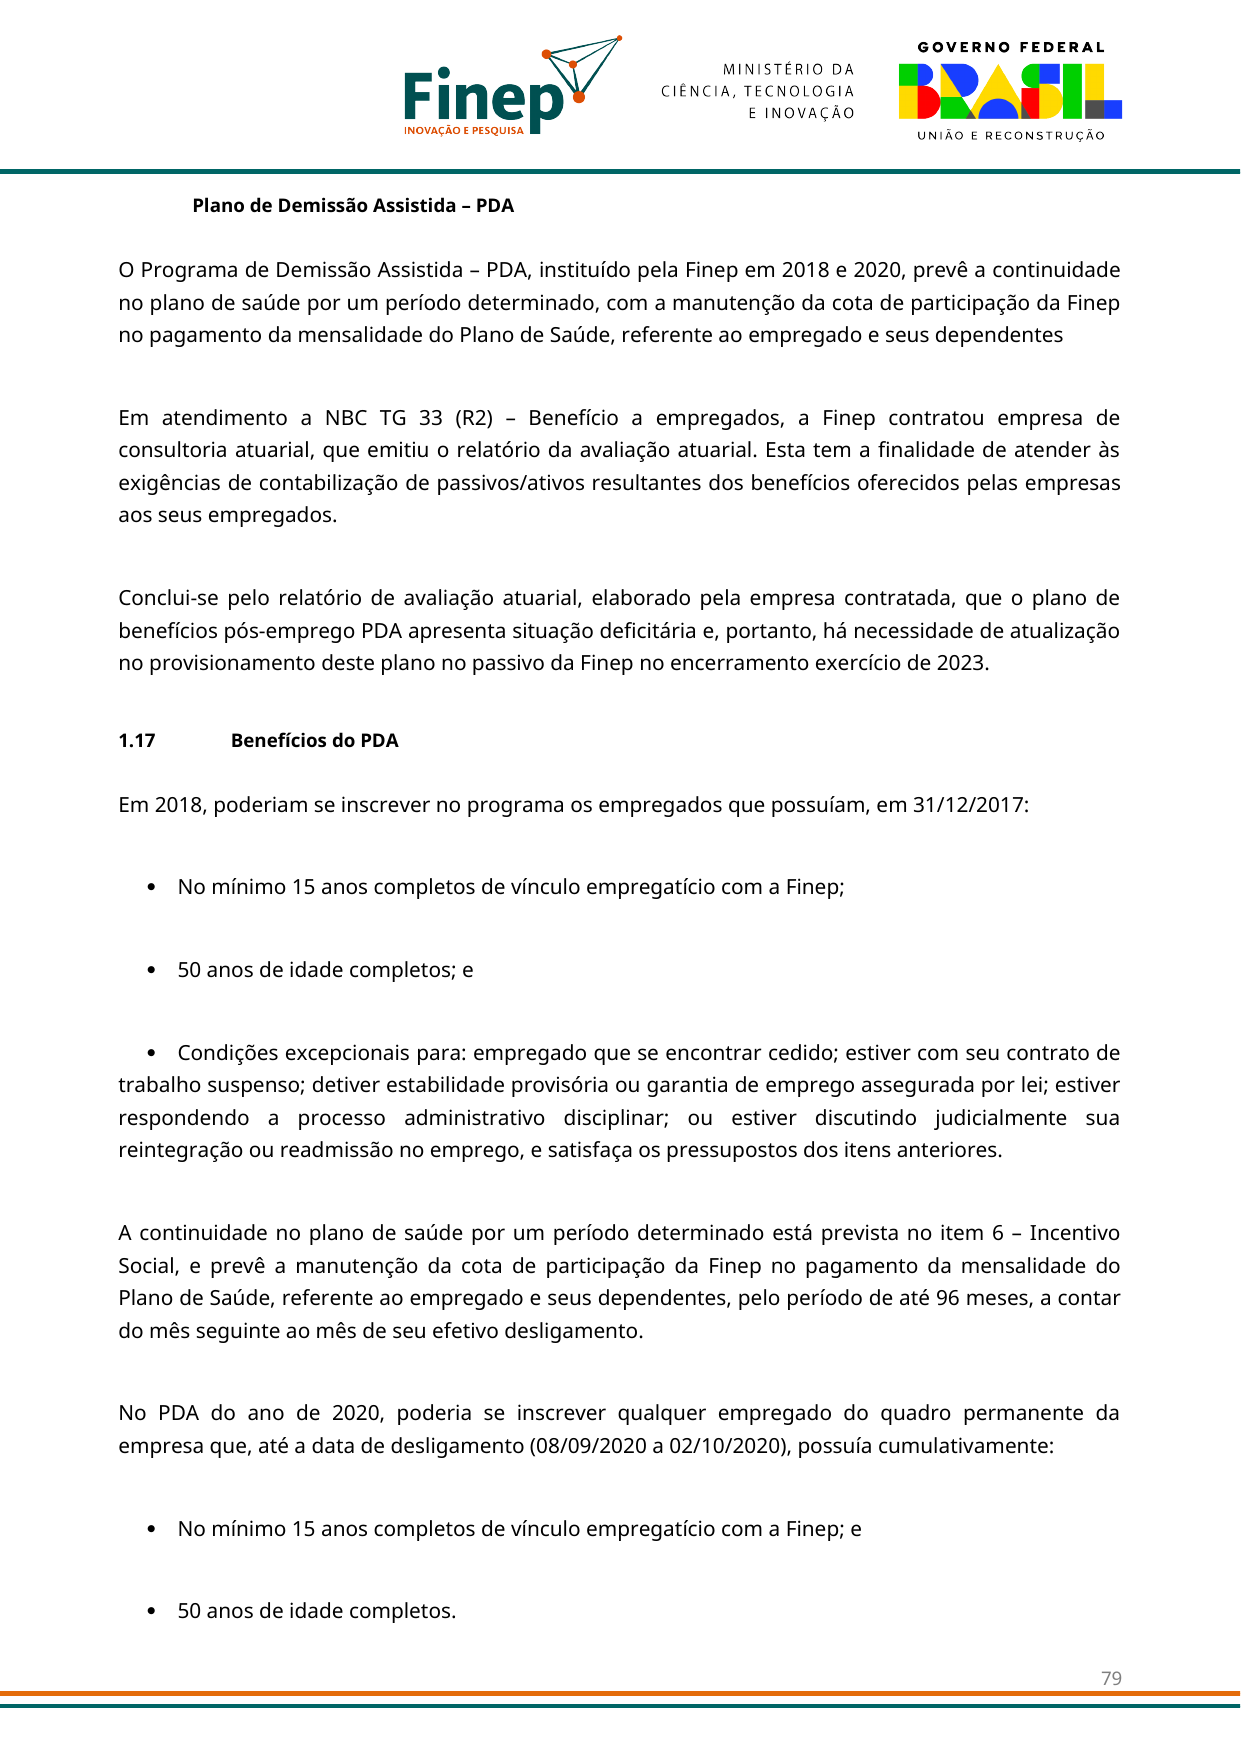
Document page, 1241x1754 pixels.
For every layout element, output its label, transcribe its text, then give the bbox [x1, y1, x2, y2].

list No mínimo 15 anos completos de vínculo empregatício com a Finep; [118, 872, 1122, 901]
text No PDA do ano de 2020, poderia se inscrever qualquer empregado do quadro permanente da empresa que, até a data de desligamento (08/09/2020 a 02/10/2020), possuía cumulativamente: [118, 1398, 1122, 1459]
list 50 anos de idade completos. [118, 1596, 1122, 1625]
text Em atendimento a NBC TG 33 (R2) – Benefício a empregados, a Finep contratou empresa de consultoria atuarial, que emitiu o relatório da avaliação atuarial. Esta tem a finalidade de atender às exigências de contabilização de passivos/ativos resultantes dos benefícios oferecidos pelas empresas aos seus empregados. [118, 403, 1122, 529]
text O Programa de Demissão Assistida – PDA, instituído pela Finep em 2018 e 2020, prevê a continuidade no plano de saúde por um período determinado, com a manutenção da cota de participação da Finep no pagamento da mensalidade do Plano de Saúde, referente ao empregado e seus dependentes [118, 255, 1122, 349]
list Condições excepcionais para: empregado que se encontrar cedido; estiver com seu contrato de trabalho suspenso; detiver estabilidade provisória ou garantia de emprego assegurada por lei; estiver respondendo a processo administrativo disciplinar; ou estiver discutindo judicialmente sua reintegração ou readmissão no emprego, e satisfaça os pressupostos dos itens anteriores. [118, 1038, 1122, 1164]
subtitle Benefícios do PDA [118, 727, 1122, 752]
list 50 anos de idade completos; e [118, 955, 1122, 983]
text A continuidade no plano de saúde por um período determinado está prevista no item 6 – Incentivo Social, e prevê a manutenção da cota de participação da Finep no pagamento da mensalidade do Plano de Saúde, referente ao empregado e seus dependentes, pelo período de até 96 meses, a contar do mês seguinte ao mês de seu efetivo desligamento. [118, 1218, 1122, 1344]
list No mínimo 15 anos completos de vínculo empregatício com a Finep; e [118, 1514, 1122, 1542]
text Em 2018, poderiam se inscrever no programa os empregados que possuíam, em 31/12/2017: [118, 790, 1122, 818]
subtitle Plano de Demissão Assistida – PDA [192, 192, 1122, 217]
text Conclui-se pelo relatório de avaliação atuarial, elaborado pela empresa contratada, que o plano de benefícios pós-emprego PDA apresenta situação deficitária e, portanto, há necessidade de atualização no provisionamento deste plano no passivo da Finep no encerramento exercício de 2023. [118, 583, 1122, 677]
